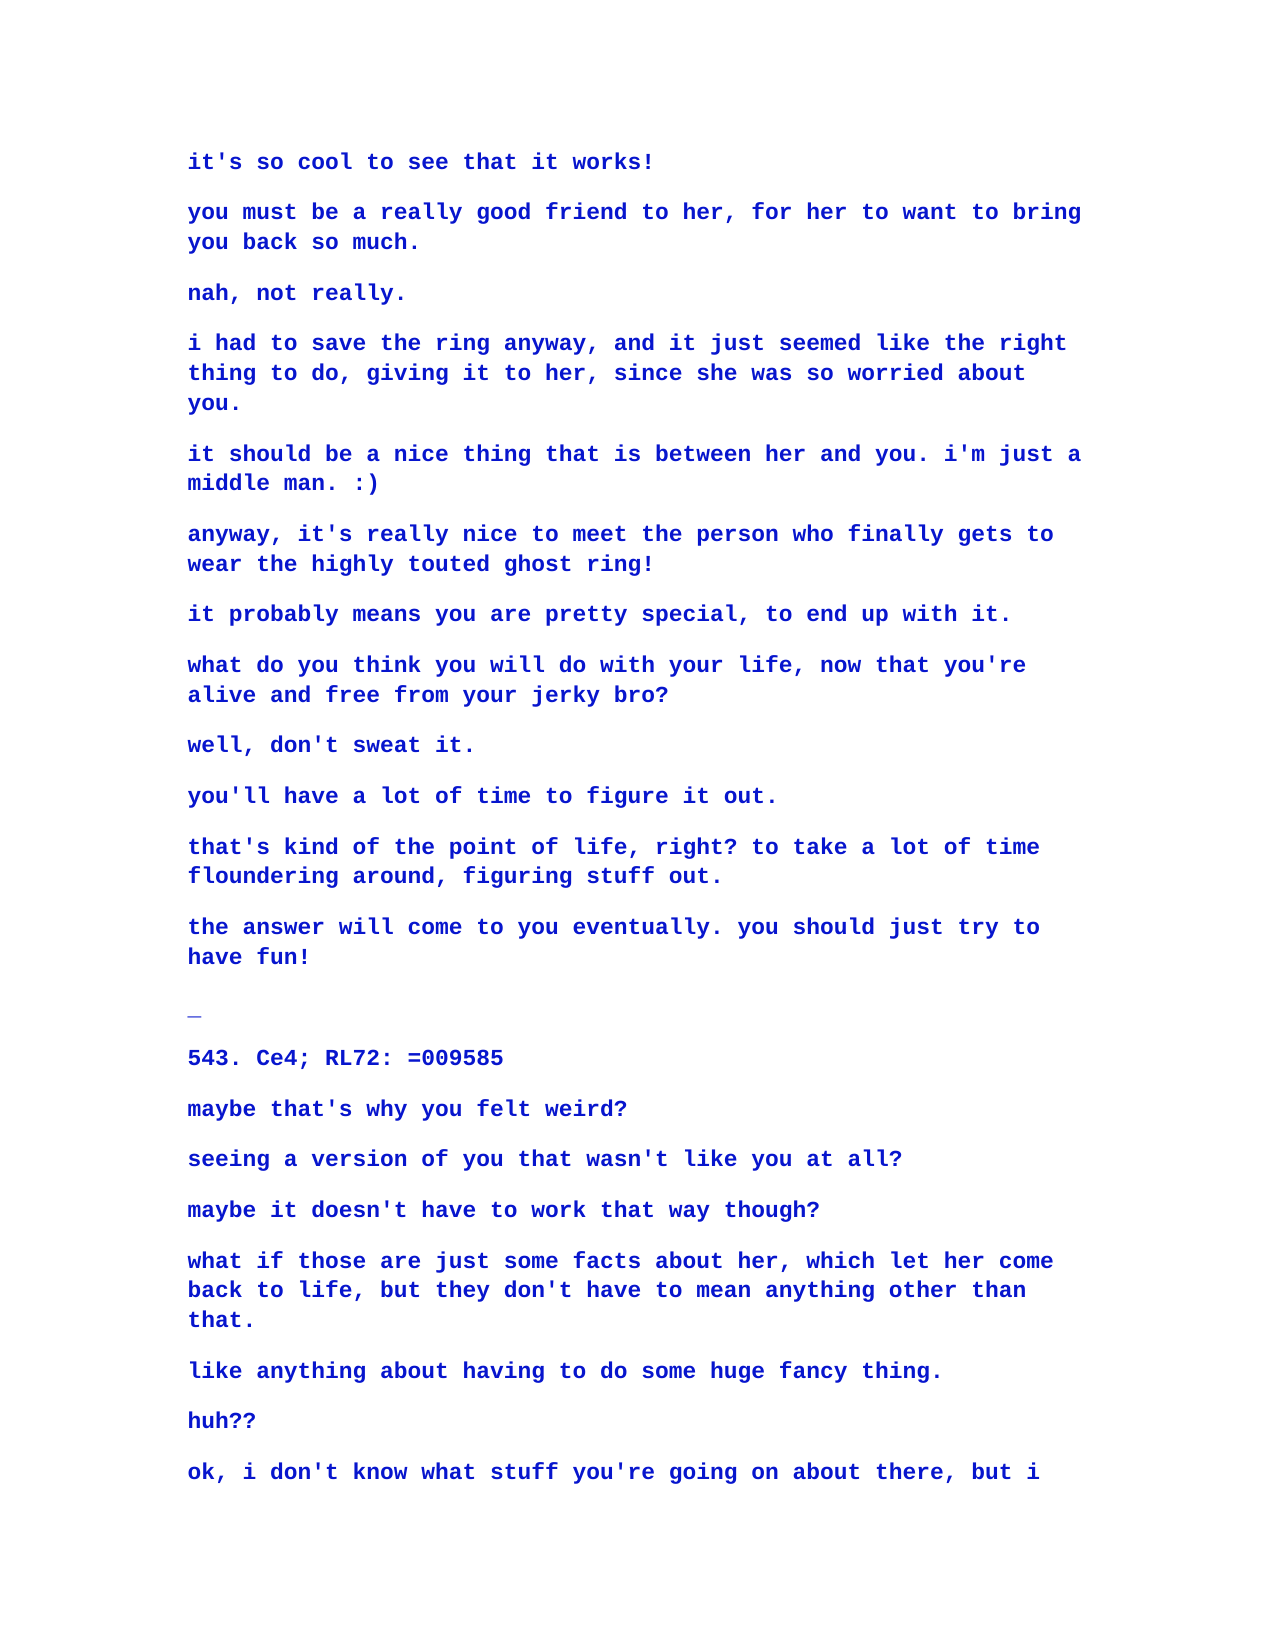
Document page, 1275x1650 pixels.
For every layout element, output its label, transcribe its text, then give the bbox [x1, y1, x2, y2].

text seeing a version of you that wasn't like you at all? [187, 1148, 1087, 1174]
text maybe it doesn't have to work that way though? [187, 1198, 1087, 1224]
text the answer will come to you eventually. you should just try to have fun! [187, 915, 1087, 971]
text what if those are just some facts about her, which let her come back to life, but they don't have to mean anything other than that. [187, 1249, 1087, 1334]
text huh?? [187, 1410, 1087, 1436]
text nah, not really. [187, 281, 1087, 307]
text what do you think you will do with your life, now that you're alive and free from your jerky bro? [187, 653, 1087, 709]
text it should be a nice thing that is between her and you. i'm just a middle man. :) [187, 442, 1087, 498]
text you must be a really good friend to her, for her to want to bring you back so much. [187, 201, 1087, 256]
text it probably means you are pretty special, to end up with it. [187, 603, 1087, 629]
text that's kind of the point of life, right? to take a lot of time floundering around, figuring stuff out. [187, 835, 1087, 891]
text 543. Ce4; RL72: =009585 [187, 1046, 1087, 1072]
text you'll have a lot of time to figure it out. [187, 784, 1087, 810]
text _ [187, 996, 1087, 1022]
text i had to save the ring anyway, and it just seemed like the right thing to do, giving it to her, since she was so worried about you. [187, 332, 1087, 417]
text it's so cool to see that it works! [187, 150, 1087, 176]
text maybe that's why you felt weird? [187, 1097, 1087, 1123]
text ok, i don't know what stuff you're going on about there, but i [187, 1460, 1087, 1486]
text anyway, it's really nice to meet the person who finally gets to wear the highly touted ghost ring! [187, 522, 1087, 578]
text well, don't sweat it. [187, 734, 1087, 760]
text like anything about having to do some huge fancy thing. [187, 1359, 1087, 1385]
